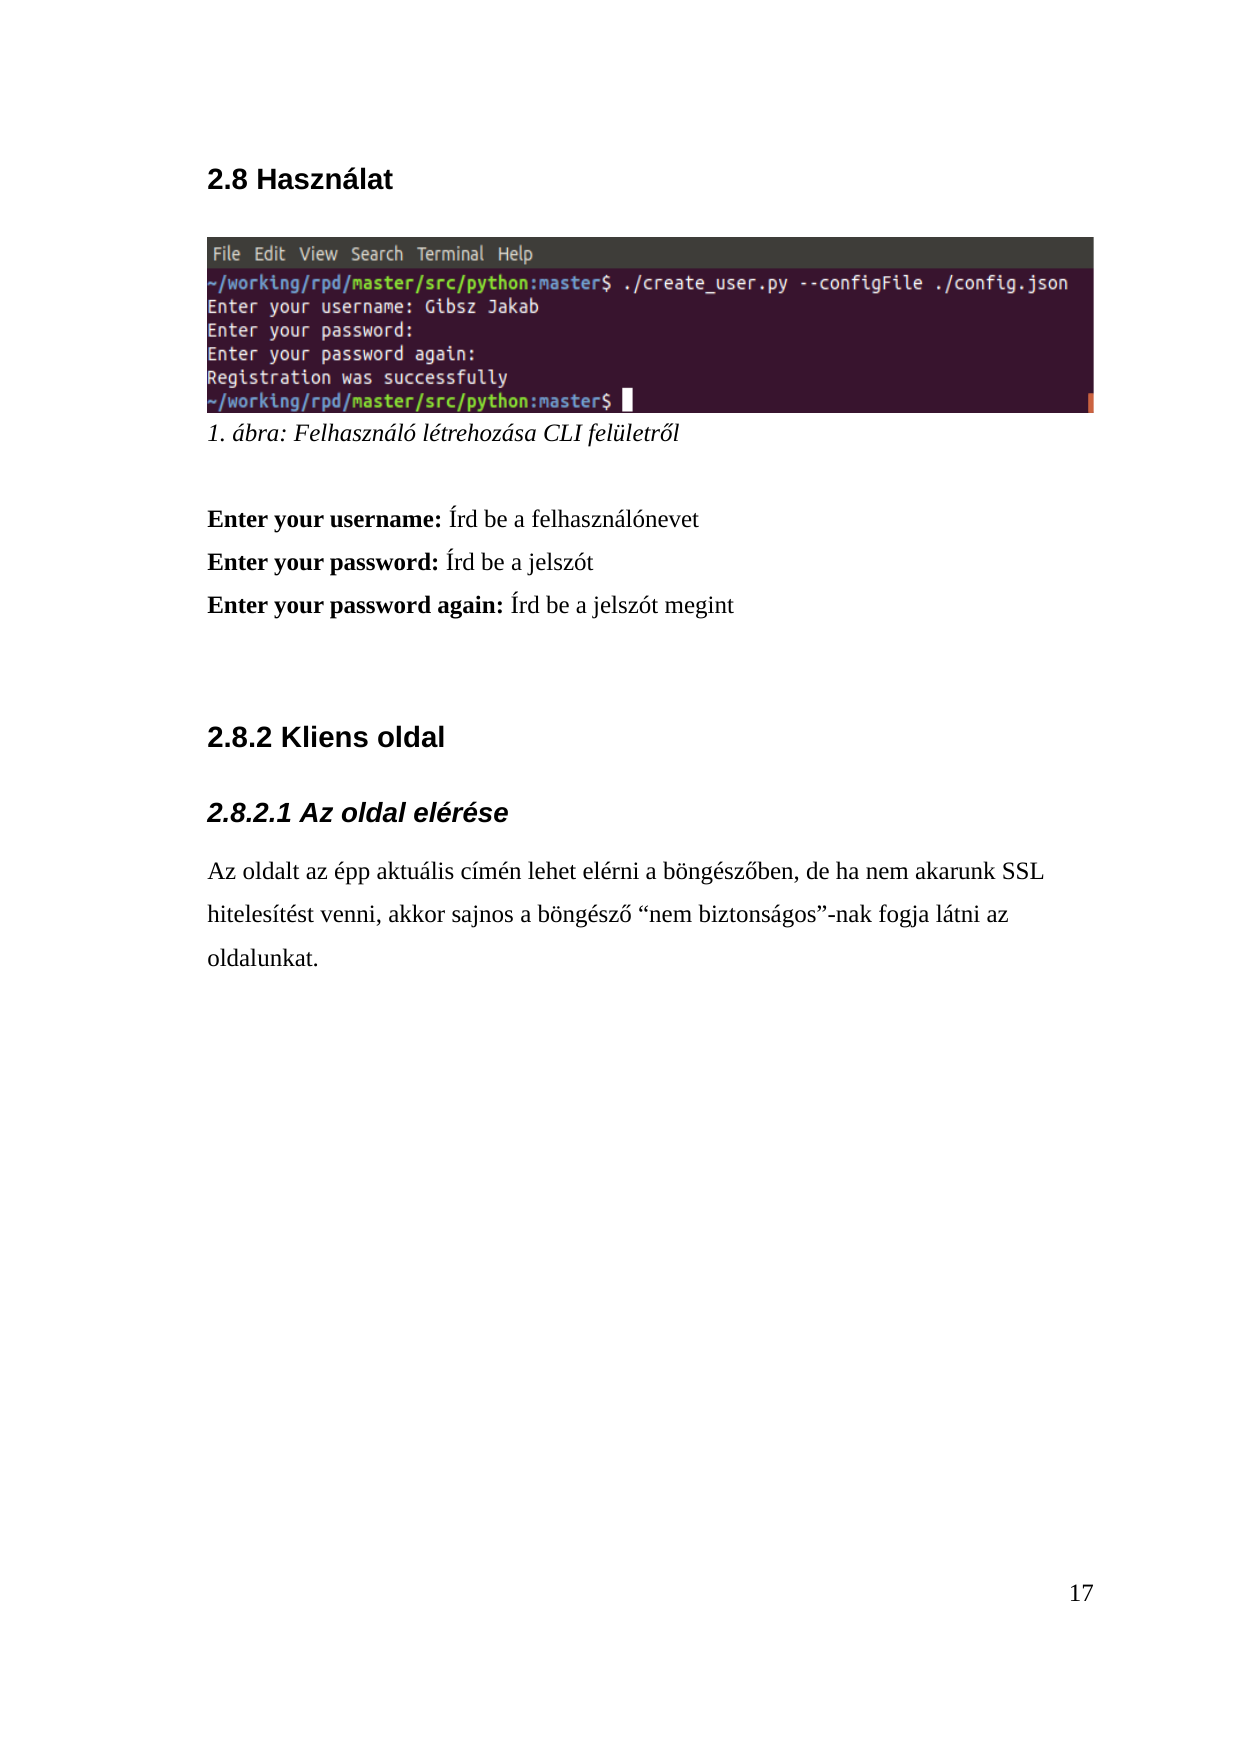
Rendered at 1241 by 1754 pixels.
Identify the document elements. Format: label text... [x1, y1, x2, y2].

text Enter your username: Írd be a felhasználónevet Enter your password: Írd be a jelszót Enter your password again: Írd be a jelszót megint [207, 447, 1093, 619]
subtitle Az oldal elérése [207, 796, 1093, 828]
subtitle Kliens oldal [207, 720, 1093, 754]
text 1. ábra: Felhasználó létrehozása CLI felületről [207, 413, 1093, 447]
picture [207, 237, 1094, 413]
text Az oldalt az épp aktuális címén lehet elérni a böngészőben, de ha nem akarunk SSL hitelesítést venni, akkor sajnos a böngésző “nem biztonságos”-nak fogja látni az oldalunkat. [207, 856, 1093, 971]
text [207, 225, 1093, 237]
